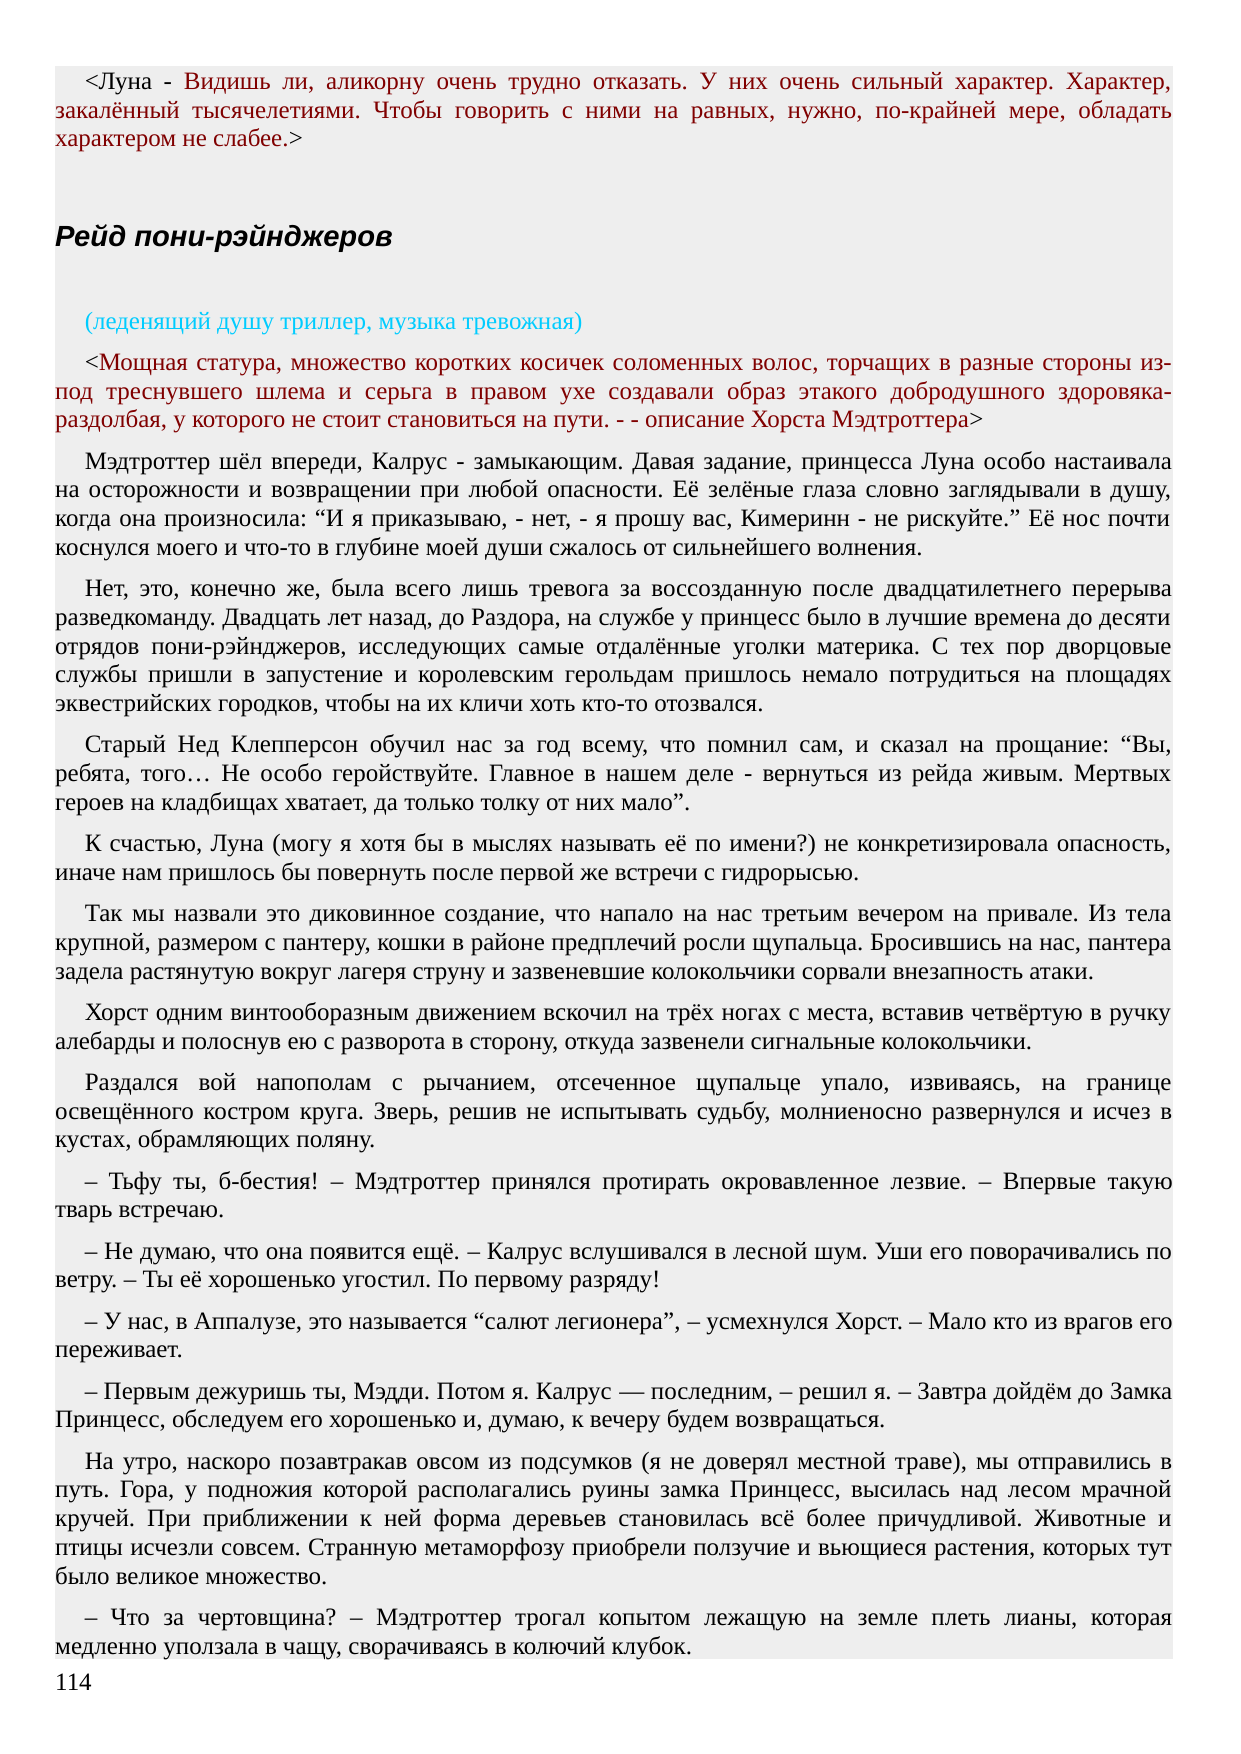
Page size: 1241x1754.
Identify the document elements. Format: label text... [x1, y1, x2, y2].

text <Луна - Видишь ли, аликорну очень трудно отказать. У них очень сильный характер. Характер, закалённый тысячелетиями. Чтобы говорить с ними на равных, нужно, по-крайней мере, обладать характером не слабее.> [55, 66, 1173, 152]
text Мэдтроттер шёл впереди, Калрус - замыкающим. Давая задание, принцесса Луна особо настаивала на осторожности и возвращении при любой опасности. Её зелёные глаза словно заглядывали в душу, когда она произносила: “И я приказываю, - нет, - я прошу вас, Кимеринн - не рискуйте.” Её нос почти коснулся моего и что-то в глубине моей души сжалось от сильнейшего волнения. [55, 446, 1173, 561]
text – У нас, в Аппалузе, это называется “салют легионера”, – усмехнулся Хорст. – Мало кто из врагов его переживает. [55, 1306, 1173, 1363]
text Нет, это, конечно же, была всего лишь тревога за воссозданную после двадцатилетнего перерыва разведкоманду. Двадцать лет назад, до Раздора, на службе у принцесс было в лучшие времена до десяти отрядов пони-рэйнджеров, исследующих самые отдалённые уголки материка. С тех пор дворцовые службы пришли в запустение и королевским герольдам пришлось немало потрудиться на площадях эквестрийских городков, чтобы на их кличи хоть кто-то отозвался. [55, 573, 1173, 717]
subtitle Рейд пони-рэйнджеров [55, 218, 1173, 252]
text Так мы назвали это диковинное создание, что напало на нас третьим вечером на привале. Из тела крупной, размером с пантеру, кошки в районе предплечий росли щупальца. Бросившись на нас, пантера задела растянутую вокруг лагеря струну и зазвеневшие колокольчики сорвали внезапность атаки. [55, 898, 1173, 984]
text – Что за чертовщина? – Мэдтроттер трогал копытом лежащую на земле плеть лианы, которая медленно уползала в чащу, сворачиваясь в колючий клубок. [55, 1602, 1173, 1659]
text (леденящий душу триллер, музыка тревожная) [55, 306, 1173, 334]
text К счастью, Луна (могу я хотя бы в мыслях называть её по имени?) не конкретизировала опасность, иначе нам пришлось бы повернуть после первой же встречи с гидрорысью. [55, 828, 1173, 886]
text На утро, наскоро позавтракав овсом из подсумков (я не доверял местной траве), мы отправились в путь. Гора, у подножия которой располагались руины замка Принцесс, высилась над лесом мрачной кручей. При приближении к ней форма деревьев становилась всё более причудливой. Животные и птицы исчезли совсем. Странную метаморфозу приобрели ползучие и вьющиеся растения, которых тут было великое множество. [55, 1446, 1173, 1589]
text – Первым дежуришь ты, Мэдди. Потом я. Калрус — последним, – решил я. – Завтра дойдём до Замка Принцесс, обследуем его хорошенько и, думаю, к вечеру будем возвращаться. [55, 1376, 1173, 1433]
text Раздался вой напополам с рычанием, отсеченное щупальце упало, извиваясь, на границе освещённого костром круга. Зверь, решив не испытывать судьбу, молниеносно развернулся и исчез в кустах, обрамляющих поляну. [55, 1067, 1173, 1153]
text <Мощная статура, множество коротких косичек соломенных волос, торчащих в разные стороны из-под треснувшего шлема и серьга в правом ухе создавали образ этакого добродушного здоровяка-раздолбая, у которого не стоит становиться на пути. - - описание Хорста Мэдтроттера> [55, 347, 1173, 433]
text – Не думаю, что она появится ещё. – Калрус вслушивался в лесной шум. Уши его поворачивались по ветру. – Ты её хорошенько угостил. По первому разряду! [55, 1236, 1173, 1293]
text Хорст одним винтооборазным движением вскочил на трёх ногах с места, вставив четвёртую в ручку алебарды и полоснув ею с разворота в сторону, откуда зазвенели сигнальные колокольчики. [55, 997, 1173, 1054]
text Старый Нед Клепперсон обучил нас за год всему, что помнил сам, и сказал на прощание: “Вы, ребята, того… Не особо геройствуйте. Главное в нашем деле - вернуться из рейда живым. Мертвых героев на кладбищах хватает, да только толку от них мало”. [55, 729, 1173, 816]
text – Тьфу ты, б-бестия! – Мэдтроттер принялся протирать окровавленное лезвие. – Впервые такую тварь встречаю. [55, 1166, 1173, 1223]
